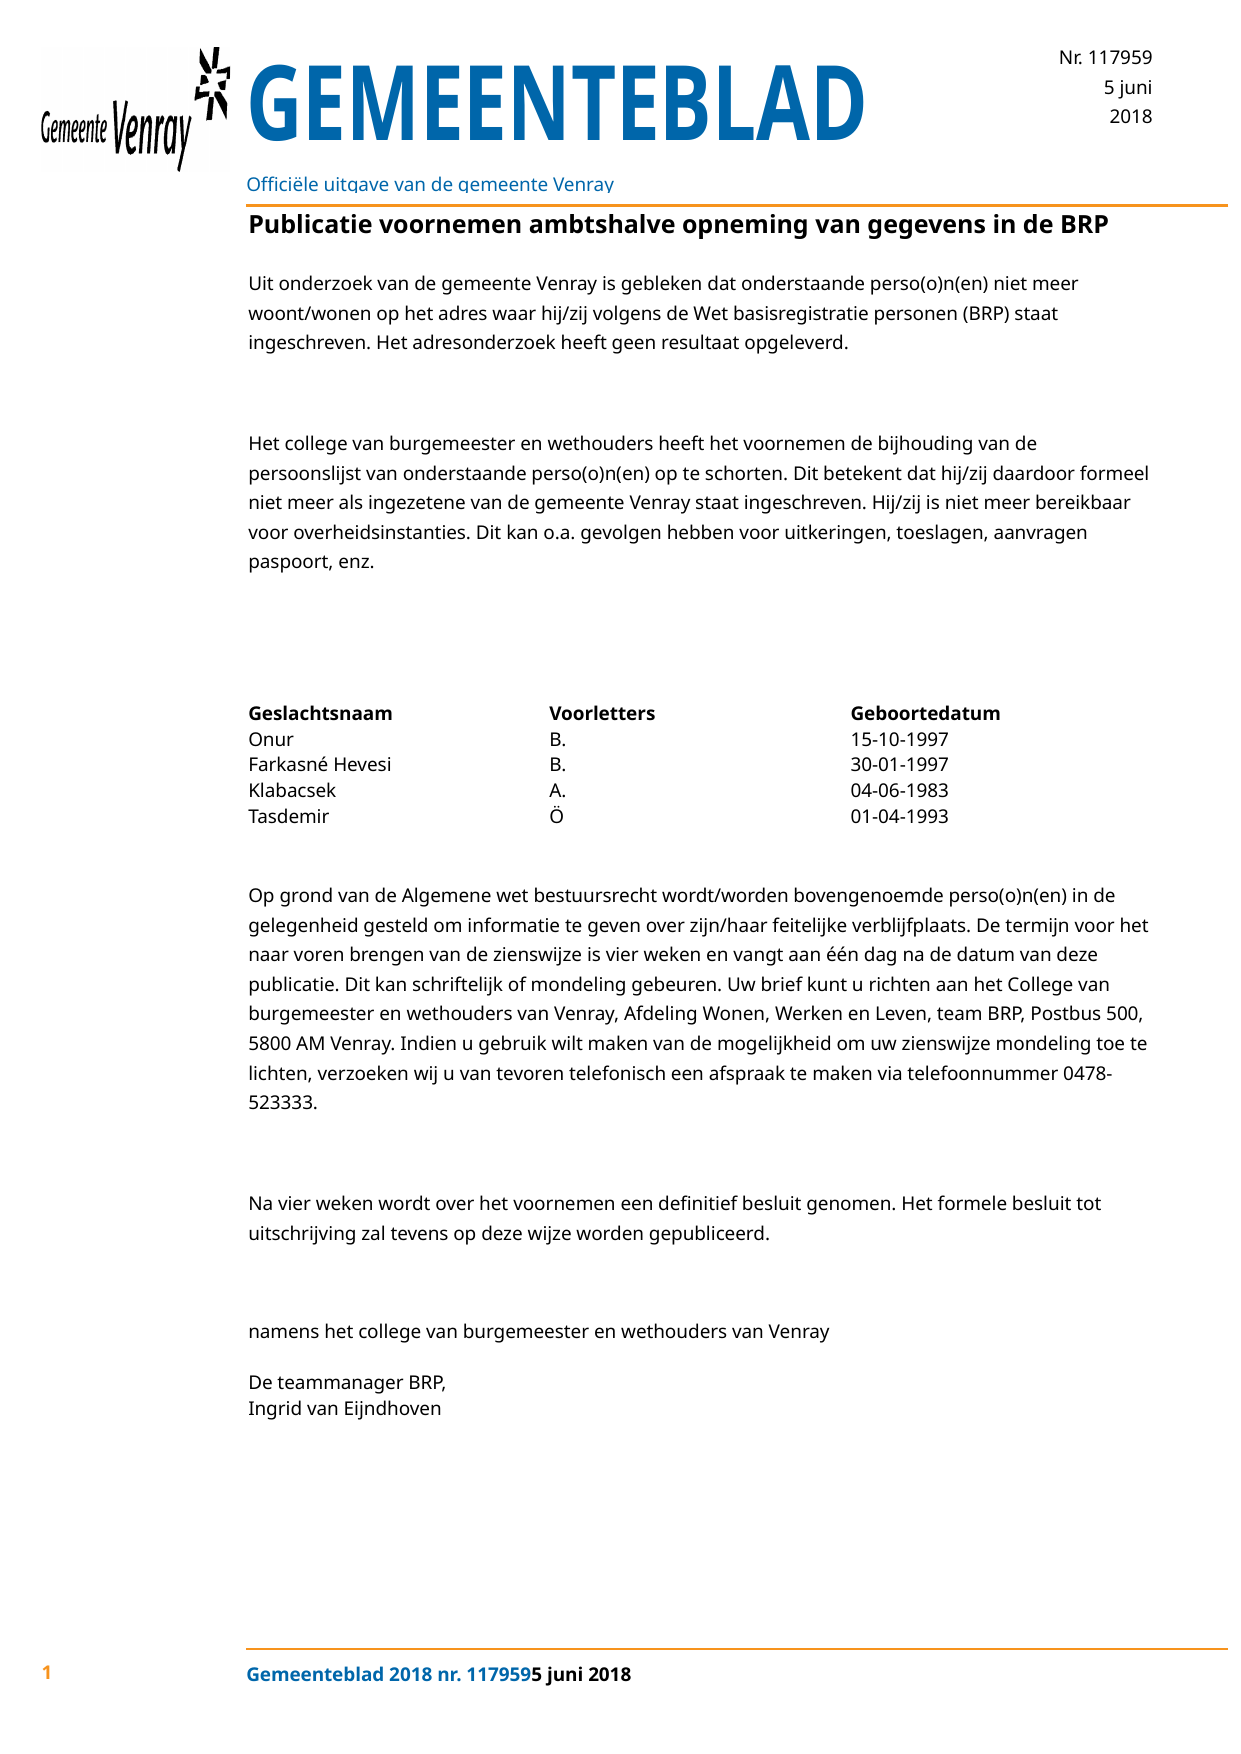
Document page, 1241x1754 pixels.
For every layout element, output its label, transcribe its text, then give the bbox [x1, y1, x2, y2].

table_cell Ö [549, 803, 850, 829]
table_header Voorletters [549, 700, 850, 726]
table_cell Tasdemir [248, 803, 549, 829]
text namens het college van burgemeester en wethouders van Venray [248, 1318, 1152, 1344]
table_cell A. [549, 777, 850, 803]
text Na vier weken wordt over het voornemen een definitief besluit genomen. Het formele besluit tot uitschrijving zal tevens op deze wijze worden gepubliceerd. [248, 1190, 1152, 1246]
text Publicatie voornemen ambtshalve opneming van gegevens in de BRP [248, 207, 1152, 241]
text Op grond van de Algemene wet bestuursrecht wordt/worden bovengenoemde perso(o)n(en) in de gelegenheid gesteld om informatie te geven over zijn/haar feitelijke verblijfplaats. De termijn voor het naar voren brengen van de zienswijze is vier weken en vangt aan één dag na de datum van deze publicatie. Dit kan schriftelijk of mondeling gebeuren. Uw brief kunt u richten aan het College van burgemeester en wethouders van Venray, Afdeling Wonen, Werken en Leven, team BRP, Postbus 500, 5800 AM Venray. Indien u gebruik wilt maken van de mogelijkheid om uw zienswijze mondeling toe te lichten, verzoeken wij u van tevoren telefonisch een afspraak te maken via telefoonnummer 0478-523333. [248, 882, 1152, 1115]
table_cell B. [549, 726, 850, 751]
table_cell Klabacsek [248, 777, 549, 803]
table_cell 04-06-1983 [850, 777, 1152, 803]
table_cell B. [549, 751, 850, 777]
table_cell Farkasné Hevesi [248, 751, 549, 777]
table_cell 01-04-1993 [850, 803, 1152, 829]
table_cell Onur [248, 726, 549, 751]
text Het college van burgemeester en wethouders heeft het voornemen de bijhouding van de persoonslijst van onderstaande perso(o)n(en) op te schorten. Dit betekent dat hij/zij daardoor formeel niet meer als ingezetene van de gemeente Venray staat ingeschreven. Hij/zij is niet meer bereikbaar voor overheidsinstanties. Dit kan o.a. gevolgen hebben voor uitkeringen, toeslagen, aanvragen paspoort, enz. [248, 430, 1152, 574]
text De teammanager BRP, [248, 1369, 1152, 1395]
text Ingrid van Eijndhoven [248, 1395, 1152, 1421]
text Uit onderzoek van de gemeente Venray is gebleken dat onderstaande perso(o)n(en) niet meer woont/wonen op het adres waar hij/zij volgens de Wet basisregistratie personen (BRP) staat ingeschreven. Het adresonderzoek heeft geen resultaat opgeleverd. [248, 270, 1152, 355]
table_header Geboortedatum [850, 700, 1152, 726]
table_cell 30-01-1997 [850, 751, 1152, 777]
table_header Geslachtsnaam [248, 700, 549, 726]
picture [41, 47, 231, 172]
table_cell 15-10-1997 [850, 726, 1152, 751]
